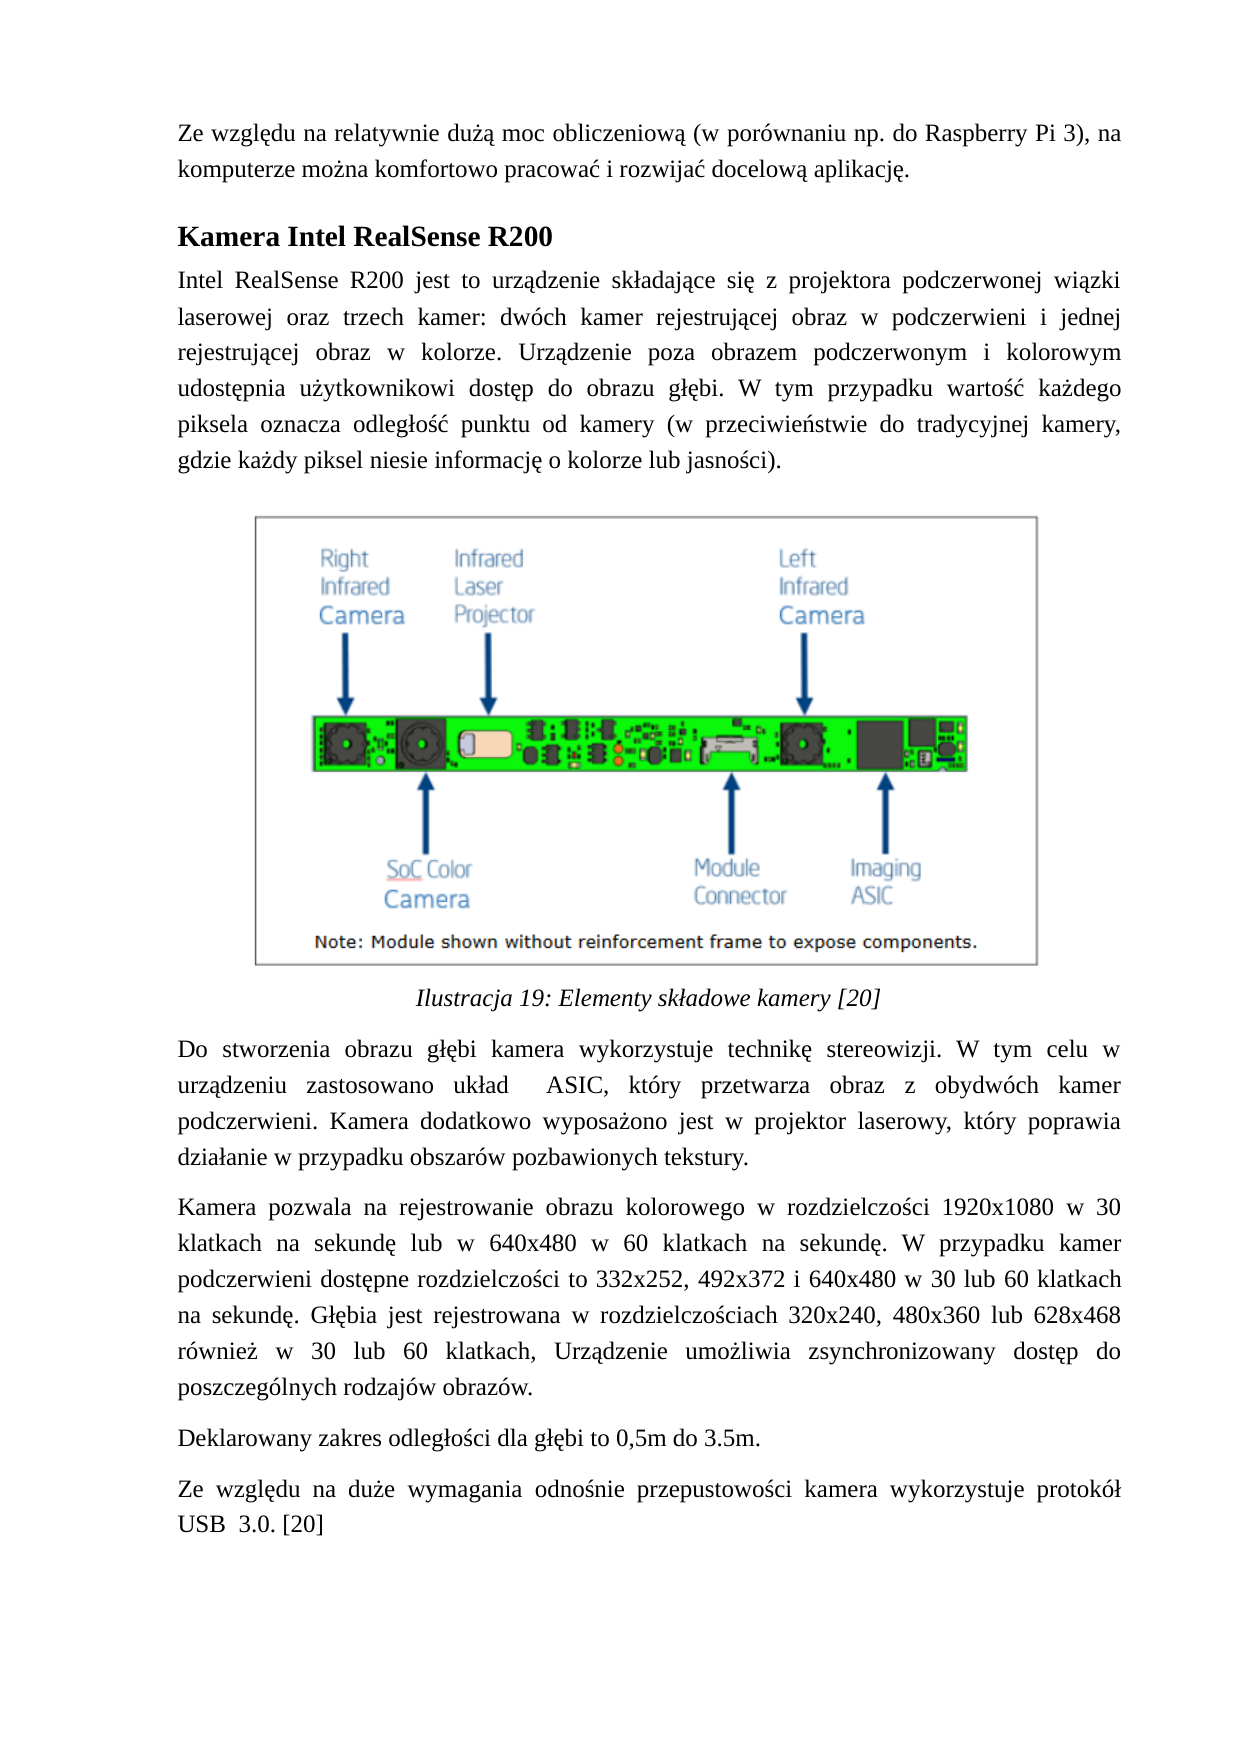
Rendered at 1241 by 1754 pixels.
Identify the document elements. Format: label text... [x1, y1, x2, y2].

text Ze względu na relatywnie dużą moc obliczeniową (w porównaniu np. do Raspberry Pi 3), na komputerze można komfortowo pracować i rozwijać docelową aplikację. [177, 118, 1122, 183]
text Do stworzenia obrazu głębi kamera wykorzystuje technikę stereowizji. W tym celu w urządzeniu zastosowano układ ASIC, który przetwarza obraz z obydwóch kamer podczerwieni. Kamera dodatkowo wyposażono jest w projektor laserowy, który poprawia działanie w przypadku obszarów pozbawionych tekstury. [177, 1034, 1122, 1171]
text Intel RealSense R200 jest to urządzenie składające się z projektora podczerwonej wiązki laserowej oraz trzech kamer: dwóch kamer rejestrującej obraz w podczerwieni i jednej rejestrującej obraz w kolorze. Urządzenie poza obrazem podczerwonym i kolorowym udostępnia użytkownikowi dostęp do obrazu głębi. W tym przypadku wartość każdego piksela oznacza odległość punktu od kamery (w przeciwieństwie do tradycyjnej kamery, gdzie każdy piksel niesie informację o kolorze lub jasności). [177, 266, 1122, 474]
text Ze względu na duże wymagania odnośnie przepustowości kamera wykorzystuje protokół USB 3.0. [20] [177, 1474, 1122, 1538]
text Deklarowany zakres odległości dla głębi to 0,5m do 3.5m. [177, 1423, 1122, 1452]
subtitle Kamera Intel RealSense R200 [177, 219, 1122, 253]
picture [247, 508, 1052, 978]
text Ilustracja 19: Elementy składowe kamery [20] [247, 978, 1052, 1012]
text Kamera pozwala na rejestrowanie obrazu kolorowego w rozdzielczości 1920x1080 w 30 klatkach na sekundę lub w 640x480 w 60 klatkach na sekundę. W przypadku kamer podczerwieni dostępne rozdzielczości to 332x252, 492x372 i 640x480 w 30 lub 60 klatkach na sekundę. Głębia jest rejestrowana w rozdzielczościach 320x240, 480x360 lub 628x468 również w 30 lub 60 klatkach, Urządzenie umożliwia zsynchronizowany dostęp do poszczególnych rodzajów obrazów. [177, 1192, 1122, 1401]
